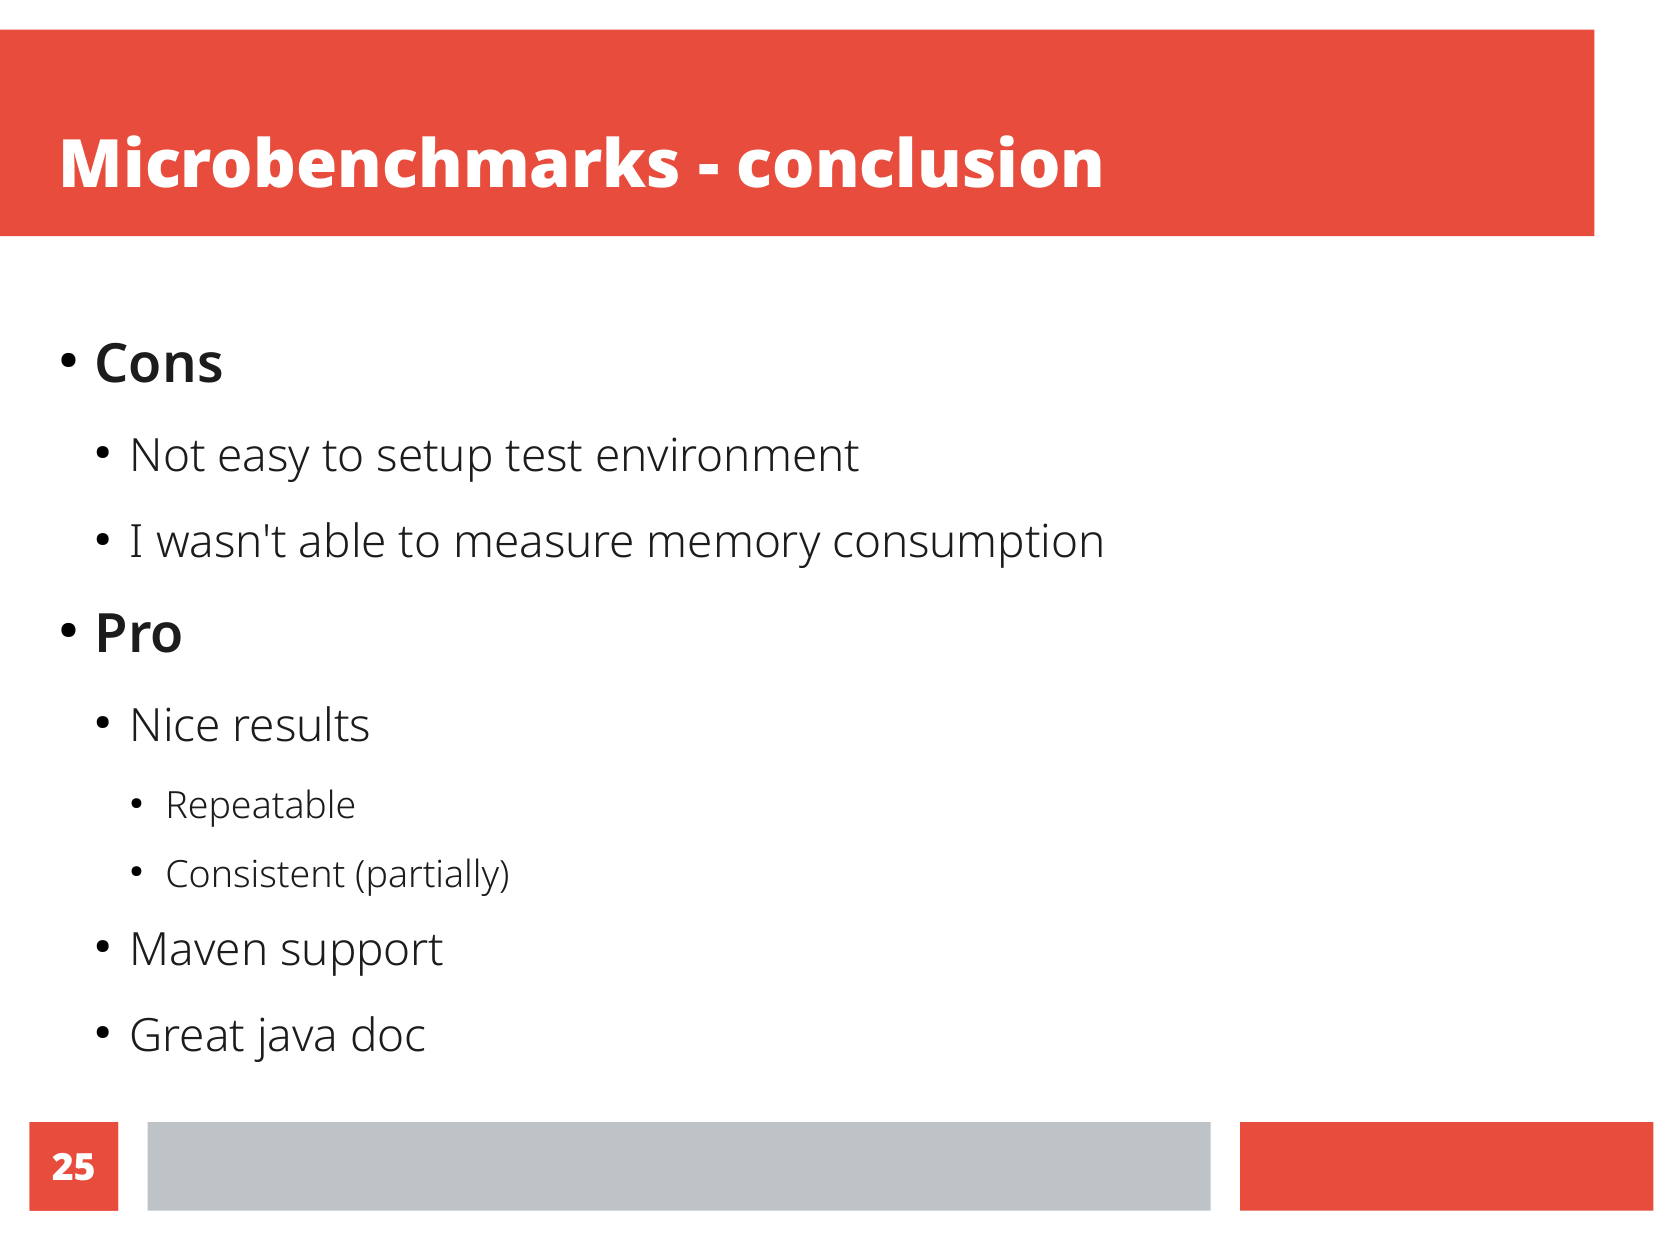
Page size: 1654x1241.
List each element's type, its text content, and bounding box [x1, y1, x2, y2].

title Microbenchmarks - conclusion [59, 59, 1595, 207]
list Cons Not easy to setup test environment I wasn't able to measure memory consumption Pro Nice results Repeatable Consistent (partially) Maven support Great java doc [59, 324, 1565, 1093]
